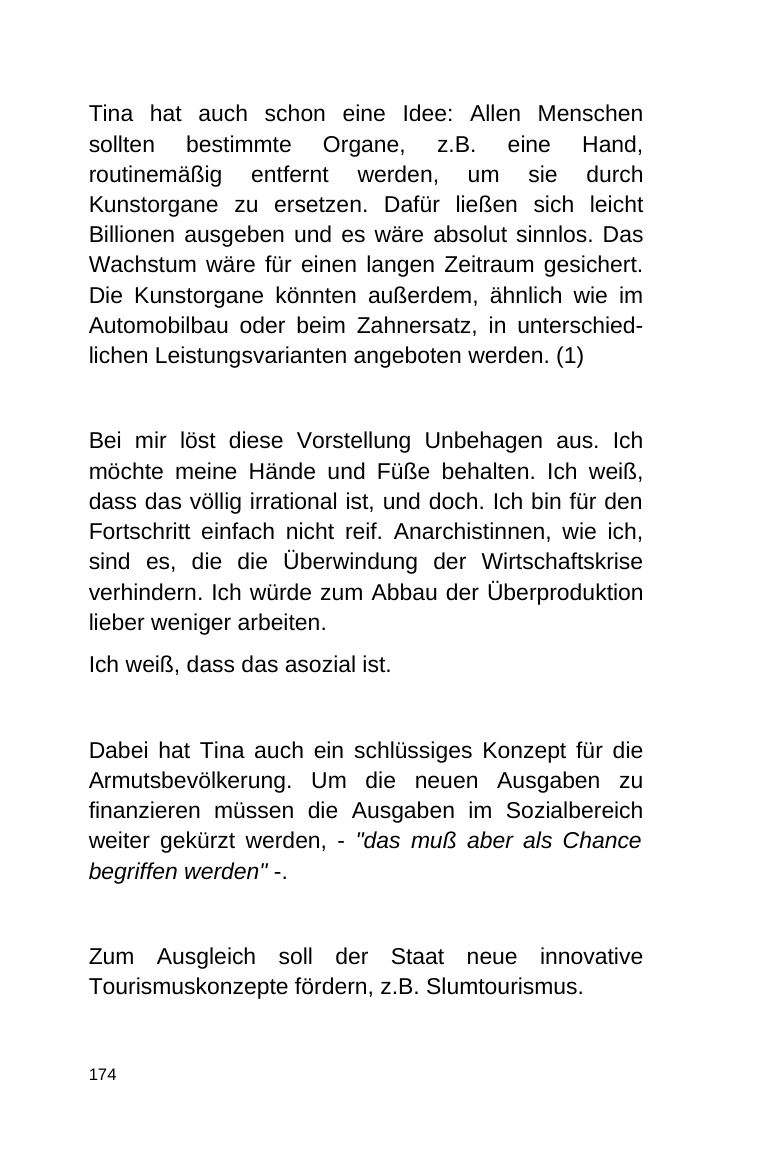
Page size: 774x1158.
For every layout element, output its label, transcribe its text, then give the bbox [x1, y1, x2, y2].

text Ich weiß, dass das asozial ist. [88, 651, 644, 678]
text Dabei hat Tina auch ein schlüssiges Konzept für die Armutsbevölkerung. Um die neuen Ausgaben zu finanzieren müssen die Ausgaben im Sozialbereich weiter gekürzt werden, - "das muß aber als Chance begriffen werden" -. [88, 737, 644, 884]
text Tina hat auch schon eine Idee: Allen Menschen sollten bestimmte Organe, z.B. eine Hand, routinemäßig entfernt werden, um sie durch Kunstorgane zu ersetzen. Dafür ließen sich leicht Billionen ausgeben und es wäre absolut sinnlos. Das Wachstum wäre für einen langen Zeitraum gesichert. Die Kunstorgane könnten außerdem, ähnlich wie im Automobilbau oder beim Zahnersatz, in unterschied-lichen Leistungsvarianten angeboten werden. (1) [88, 100, 644, 368]
text Zum Ausgleich soll der Staat neue innovative Tourismuskonzepte fördern, z.B. Slumtourismus. [88, 943, 644, 1000]
text Bei mir löst diese Vorstellung Unbehagen aus. Ich möchte meine Hände und Füße behalten. Ich weiß, dass das völlig irrational ist, und doch. Ich bin für den Fortschritt einfach nicht reif. Anarchistinnen, wie ich, sind es, die die Überwindung der Wirtschaftskrise verhindern. Ich würde zum Abbau der Überproduktion lieber weniger arbeiten. [88, 427, 644, 635]
